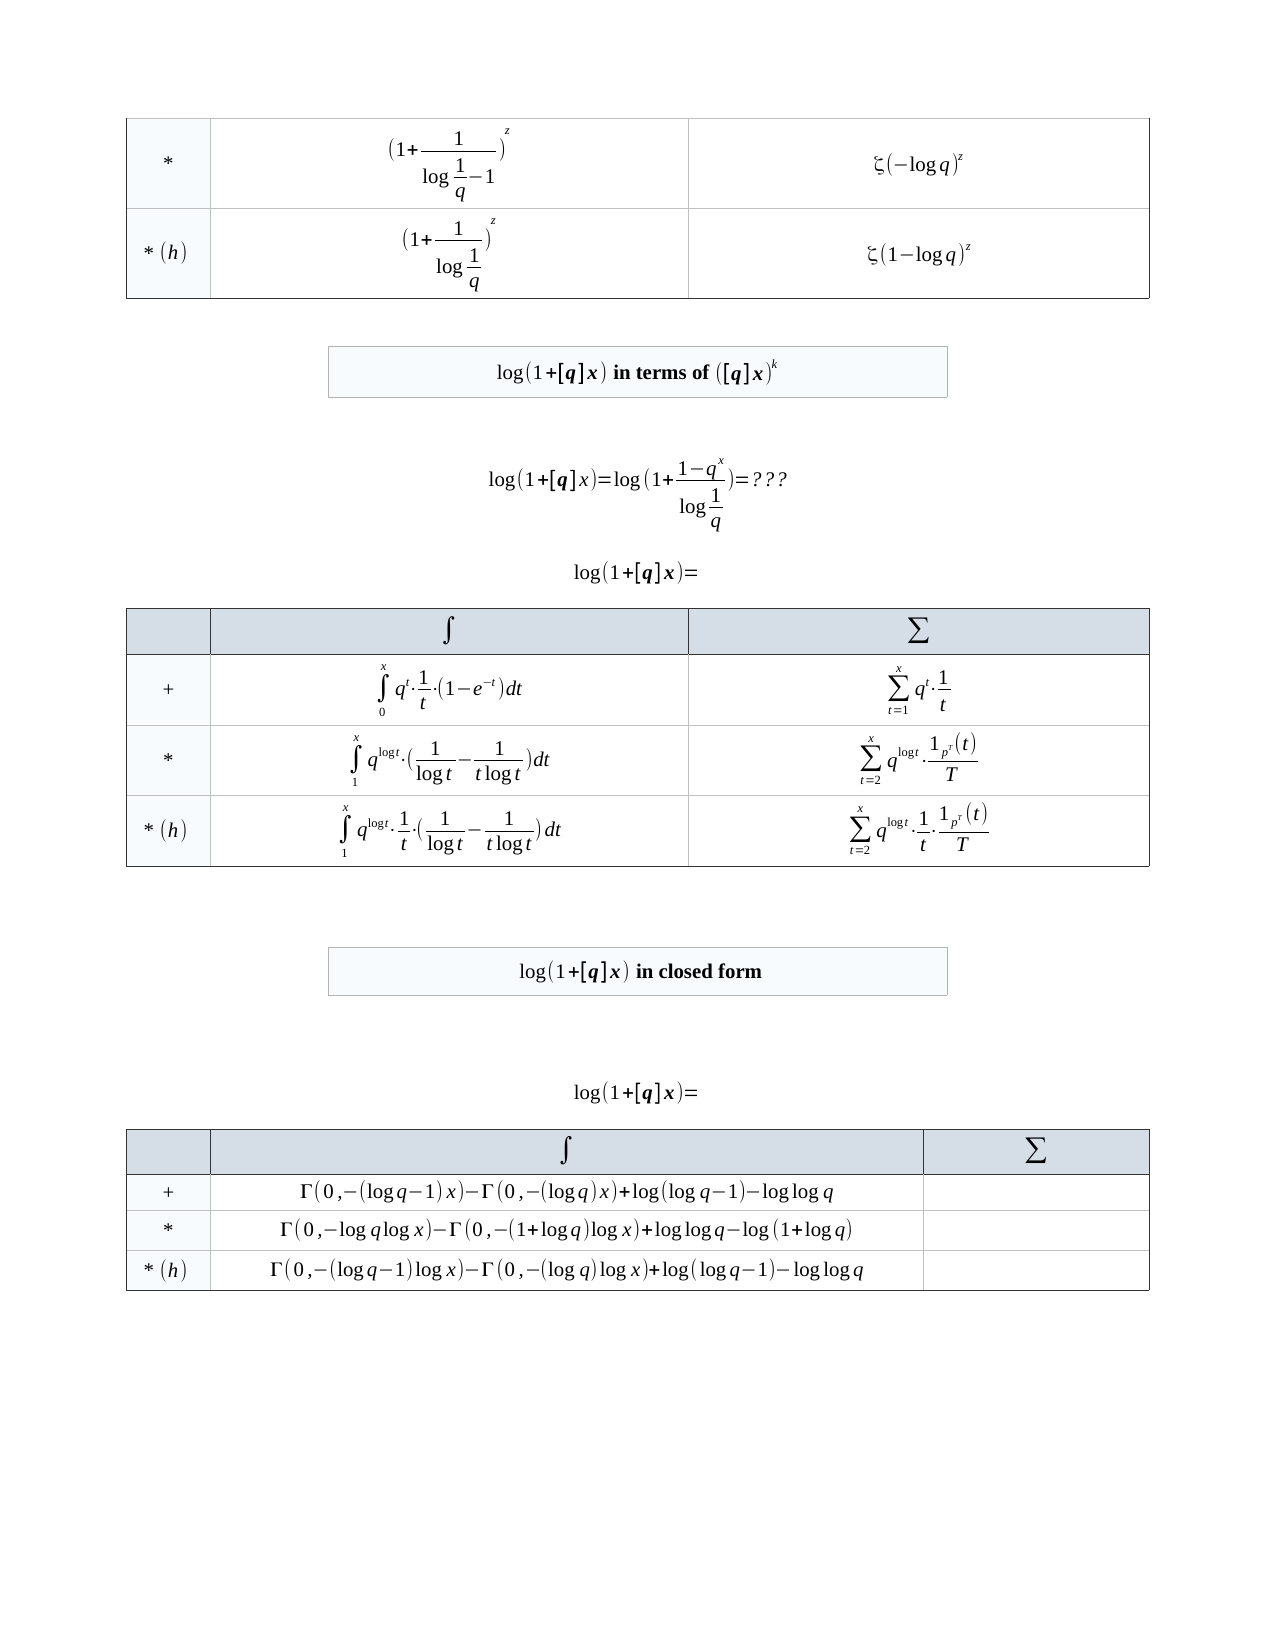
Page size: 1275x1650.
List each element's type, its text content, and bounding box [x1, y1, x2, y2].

table_cell [689, 209, 1149, 298]
table_cell [689, 726, 1149, 795]
table_cell + [127, 655, 210, 724]
table_cell [689, 796, 1149, 866]
table_header [127, 1130, 210, 1174]
table_cell [924, 1175, 1149, 1210]
table_cell [924, 1211, 1149, 1250]
table_cell [211, 796, 688, 866]
table_cell [211, 1251, 923, 1290]
table_cell [211, 119, 688, 208]
table_cell [924, 1251, 1149, 1290]
table_header [924, 1130, 1149, 1174]
text in closed form [329, 948, 947, 995]
table_cell * [127, 209, 210, 298]
table_cell * [127, 119, 210, 208]
table_cell * [127, 796, 210, 866]
table_cell * [127, 1211, 210, 1250]
table_header [689, 609, 1149, 654]
table_cell * [127, 726, 210, 795]
table_cell [211, 726, 688, 795]
table_cell + [127, 1175, 210, 1210]
table_cell [211, 655, 688, 724]
table_cell [211, 1211, 923, 1250]
table_cell * [127, 1251, 210, 1290]
table_cell [689, 655, 1149, 724]
table_cell [211, 1175, 923, 1210]
table_header [211, 1130, 923, 1174]
table_cell [211, 209, 688, 298]
text in terms of [329, 347, 947, 397]
table_header [211, 609, 688, 654]
table_cell [689, 119, 1149, 208]
table_header [127, 609, 210, 654]
